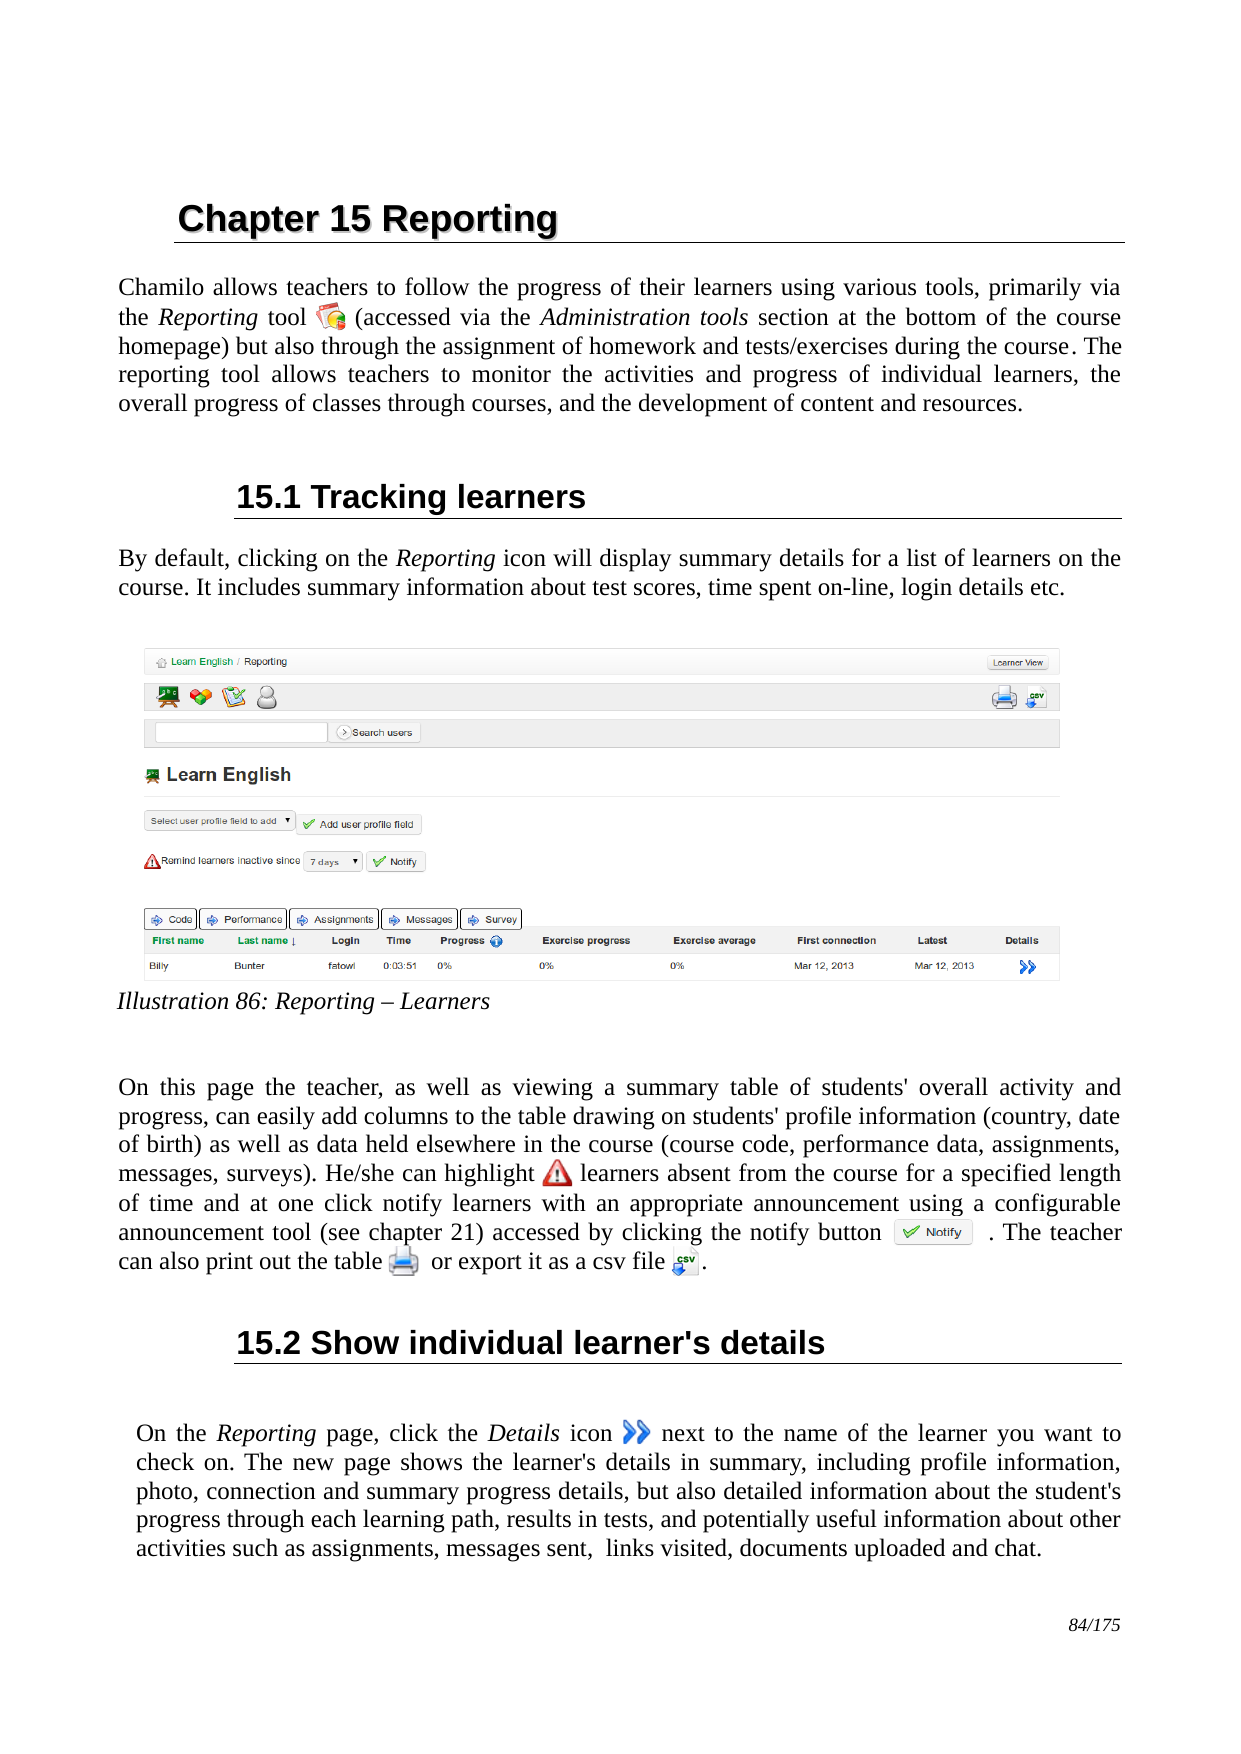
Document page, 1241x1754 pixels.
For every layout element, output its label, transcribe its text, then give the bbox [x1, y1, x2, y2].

subtitle Show individual learner's details [234, 1323, 1122, 1363]
picture [388, 1246, 419, 1276]
list On the Reporting page, click the Details icon next to the name of the learner you want to check on. The new page shows the learner's details in summary, including profile information, photo, connection and summary progress details, but also detailed information about the student's progress through each learning path, results in tests, and potentially useful information about other activities such as assignments, messages sent, links visited, documents uploaded and chat. [118, 1417, 1122, 1562]
text On this page the teacher, as well as viewing a summary table of students' overall activity and progress, can easily add columns to the table drawing on students' profile information (country, date of birth) as well as data held elsewhere in the course (course code, performance data, assignments, messages, surveys). He/she can highlight learners absent from the course for a specified length of time and at one click notify learners with an appropriate announcement using a configurable announcement tool (see chapter 21) accessed by clicking the notify button . The teacher can also print out the table or export it as a csv file . [118, 1072, 1122, 1275]
picture [891, 1216, 980, 1246]
text Chamilo allows teachers to follow the progress of their learners using various tools, primarily via the Reporting tool (accessed via the Administration tools section at the bottom of the course homepage) but also through the assignment of homework and tests/exercises during the course. The reporting tool allows teachers to monitor the activities and progress of individual learners, the overall progress of classes through courses, and the development of content and resources. [118, 272, 1122, 417]
text By default, clicking on the Reporting icon will display summary details for a list of learners on the course. It includes summary information about test scores, time spent on-line, login details etc. [118, 543, 1122, 600]
subtitle Tracking learners [234, 477, 1122, 518]
text Illustration 86: Reporting – Learners [117, 986, 1102, 1015]
picture [316, 301, 346, 331]
picture [542, 1158, 573, 1188]
picture [671, 1246, 702, 1276]
picture [137, 648, 1067, 986]
picture [622, 1417, 652, 1447]
subtitle Reporting [174, 193, 1125, 242]
